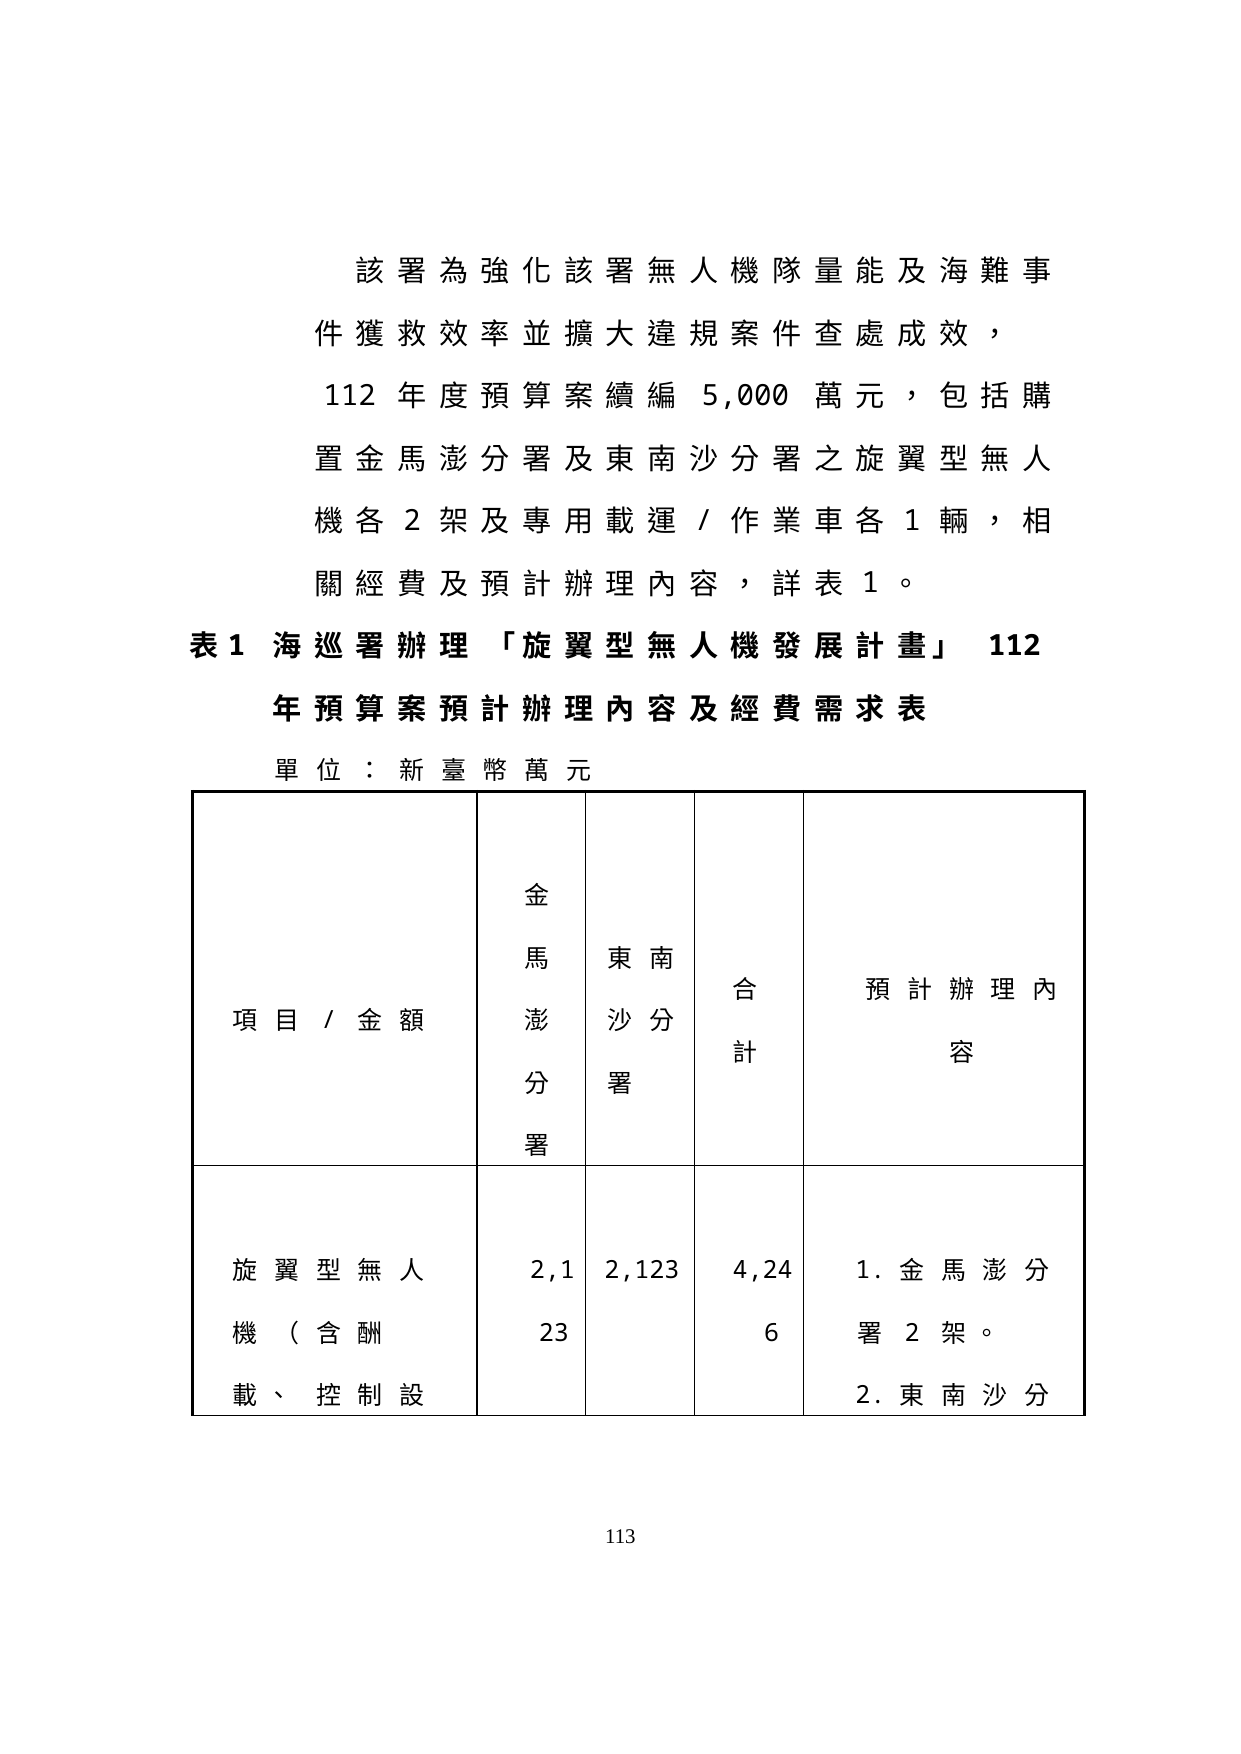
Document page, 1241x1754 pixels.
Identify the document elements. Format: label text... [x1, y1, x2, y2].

table_cell 1.金馬澎分署2架。 2.東南沙分 [804, 1166, 1083, 1415]
table_header 項目/金額 [194, 793, 476, 1165]
table_header 預計辦理內容 [804, 793, 1083, 1165]
table_cell 4,246 [695, 1166, 803, 1415]
table_cell 2,123 [586, 1166, 694, 1415]
table_cell 2,123 [478, 1166, 585, 1415]
text 該署為強化該署無人機隊量能及海難事件獲救效率並擴大違規案件查處成效，112年度預算案續編5,000萬元，包括購置金馬澎分署及東南沙分署之旋翼型無人機各2架及專用載運/作業車各1輛，相關經費及預計辦理內容，詳表1。 [271, 227, 1058, 602]
table_header 合計 [695, 793, 803, 1165]
table_cell 旋翼型無人機（含酬載、控制設 [194, 1166, 476, 1415]
table_header 東南沙分署 [586, 793, 694, 1165]
table_header 金馬澎分署 [478, 793, 585, 1165]
text 表1 海巡署辦理「旋翼型無人機發展計畫」112年預算案預計辦理內容及經費需求表 單位：新臺幣萬元 [182, 602, 1054, 790]
